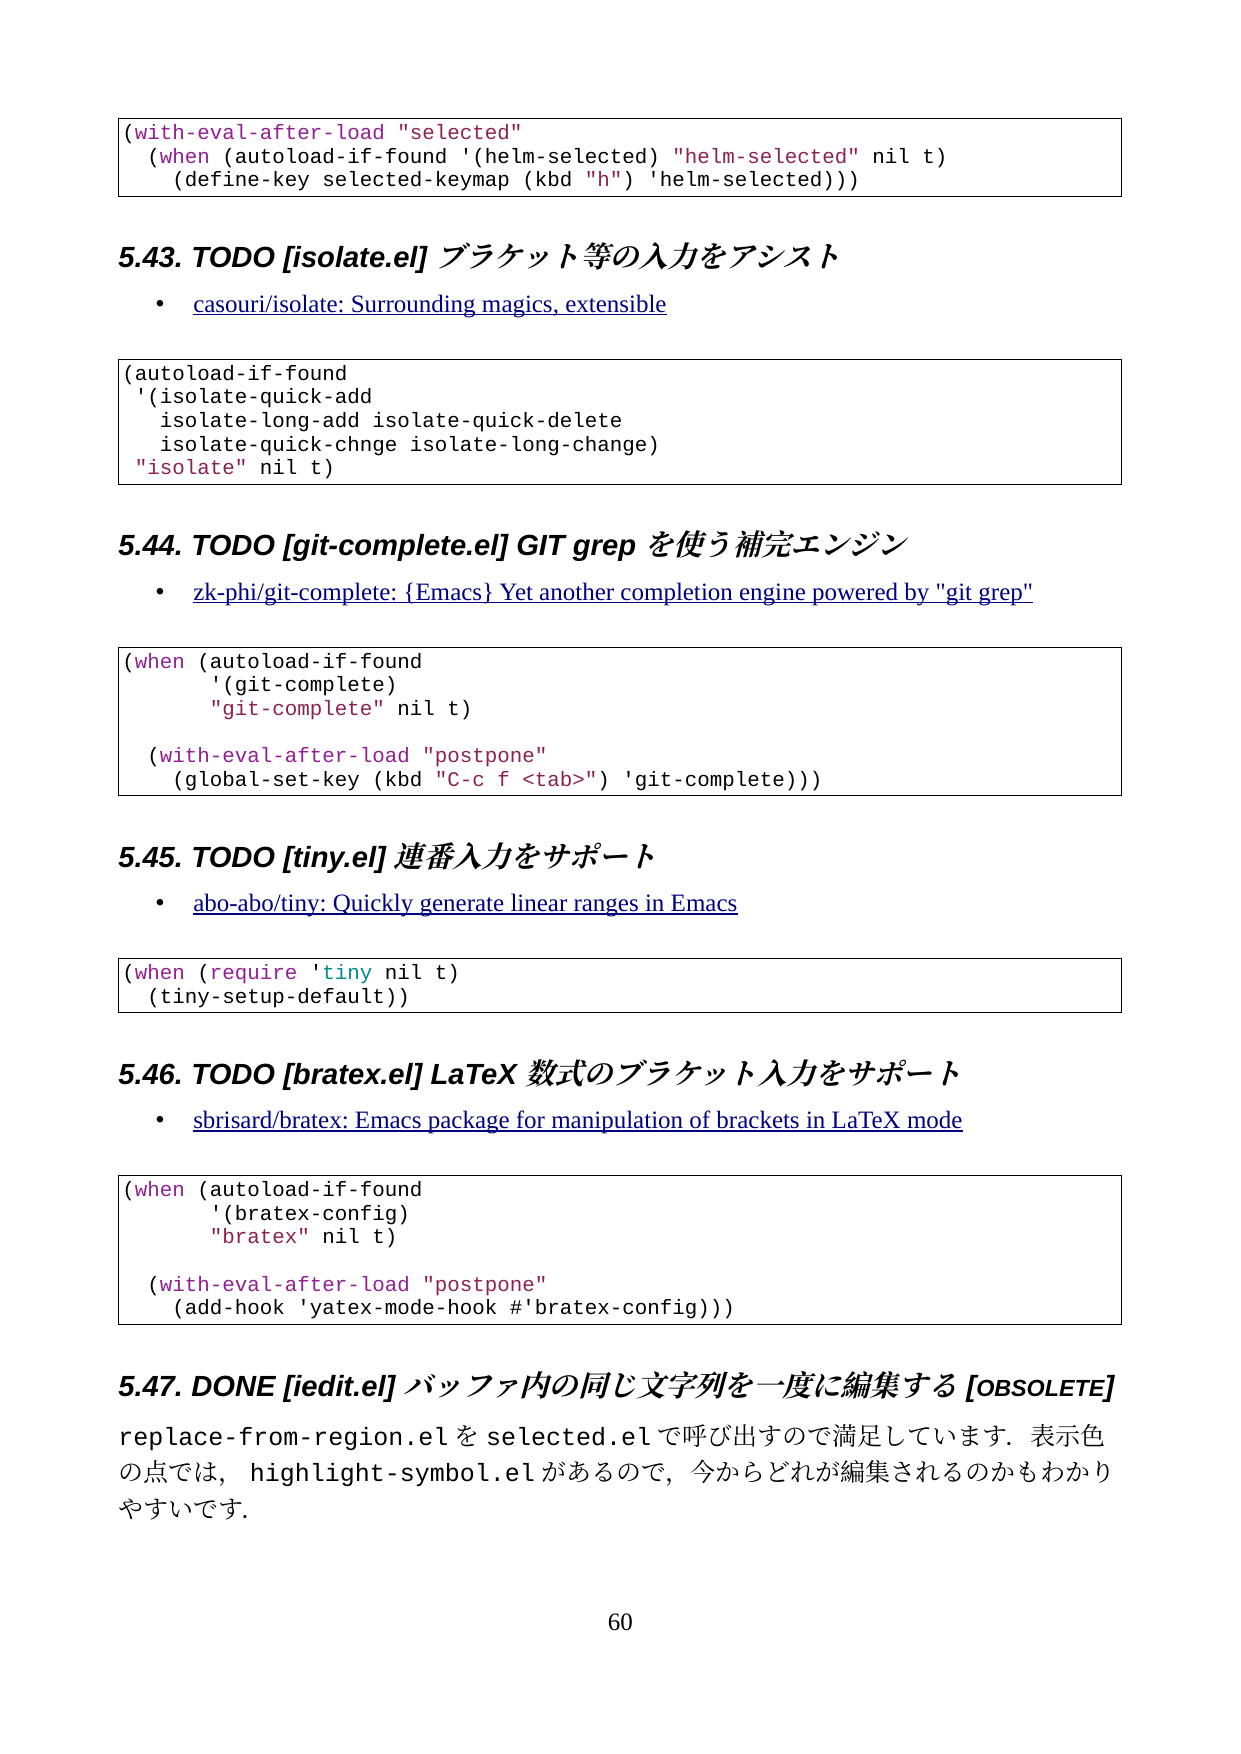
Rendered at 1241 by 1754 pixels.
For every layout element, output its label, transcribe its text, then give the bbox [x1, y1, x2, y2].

text "bratex" nil t) [119, 1222, 1121, 1246]
text (with-eval-after-load "postpone" [119, 741, 1121, 765]
list sbrisard/bratex: Emacs package for manipulation of brackets in LaTeX mode [156, 1105, 1122, 1163]
text isolate-quick-chnge isolate-long-change) [119, 430, 1121, 453]
text (with-eval-after-load "postpone" [119, 1270, 1121, 1293]
subtitle DONE [iedit.el] バッファ内の同じ文字列を一度に編集する [obsolete] [118, 1362, 1122, 1404]
text (tiny-setup-default)) [119, 982, 1121, 1012]
text (define-key selected-keymap (kbd "h") 'helm-selected))) [119, 165, 1121, 196]
text (autoload-if-found [119, 360, 1121, 382]
text (when (require 'tiny nil t) [119, 959, 1121, 982]
list casouri/isolate: Surrounding magics, extensible [156, 289, 1122, 346]
list abo-abo/tiny: Quickly generate linear ranges in Emacs [156, 888, 1122, 946]
text '(git-complete) [119, 670, 1121, 694]
text (with-eval-after-load "selected" [119, 119, 1121, 142]
text (when (autoload-if-found [119, 1176, 1121, 1199]
subtitle TODO [git-complete.el] GIT grep を使う補完エンジン [118, 522, 1122, 564]
text (global-set-key (kbd "C-c f <tab>") 'git-complete))) [119, 765, 1121, 795]
subtitle TODO [bratex.el] LaTeX 数式のブラケット入力をサポート [118, 1051, 1122, 1093]
text '(bratex-config) [119, 1199, 1121, 1222]
text (when (autoload-if-found '(helm-selected) "helm-selected" nil t) [119, 142, 1121, 165]
list zk-phi/git-complete: {Emacs} Yet another completion engine powered by "git grep" [156, 577, 1122, 634]
text replace-from-region.el を selected.el で呼び出すので満足しています．表示色の点では， highlight-symbol.el があるので，今からどれが編集されるのかもわかりやすいです． [118, 1417, 1122, 1554]
text "isolate" nil t) [119, 453, 1121, 484]
text isolate-long-add isolate-quick-delete [119, 406, 1121, 430]
text (when (autoload-if-found [119, 648, 1121, 670]
text "git-complete" nil t) [119, 694, 1121, 718]
text '(isolate-quick-add [119, 382, 1121, 406]
subtitle TODO [tiny.el] 連番入力をサポート [118, 834, 1122, 876]
subtitle TODO [isolate.el] ブラケット等の入力をアシスト [118, 234, 1122, 276]
text (add-hook 'yatex-mode-hook #'bratex-config))) [119, 1293, 1121, 1324]
